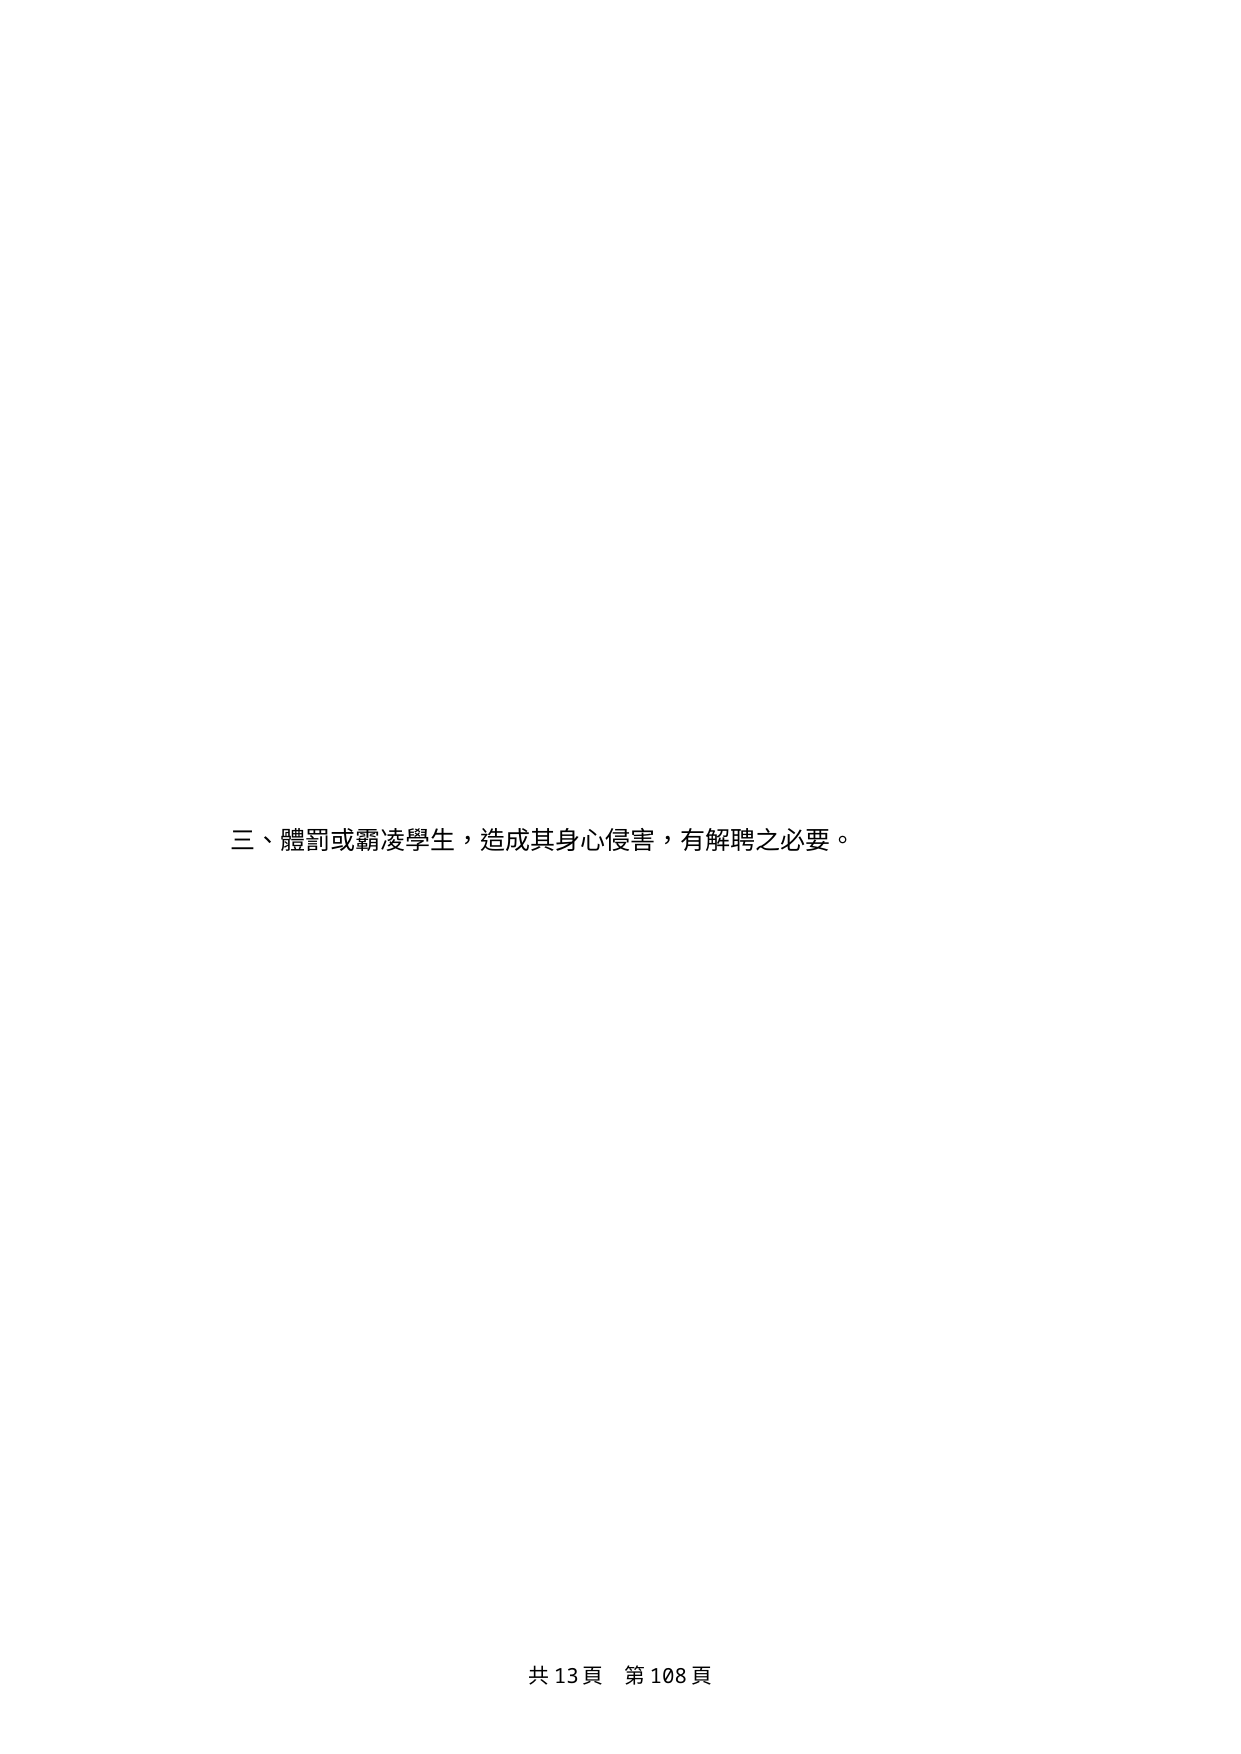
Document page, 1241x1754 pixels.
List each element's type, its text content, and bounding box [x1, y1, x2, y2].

text 三、體罰或霸凌學生，造成其身心侵害，有解聘之必要。 [230, 797, 1122, 859]
